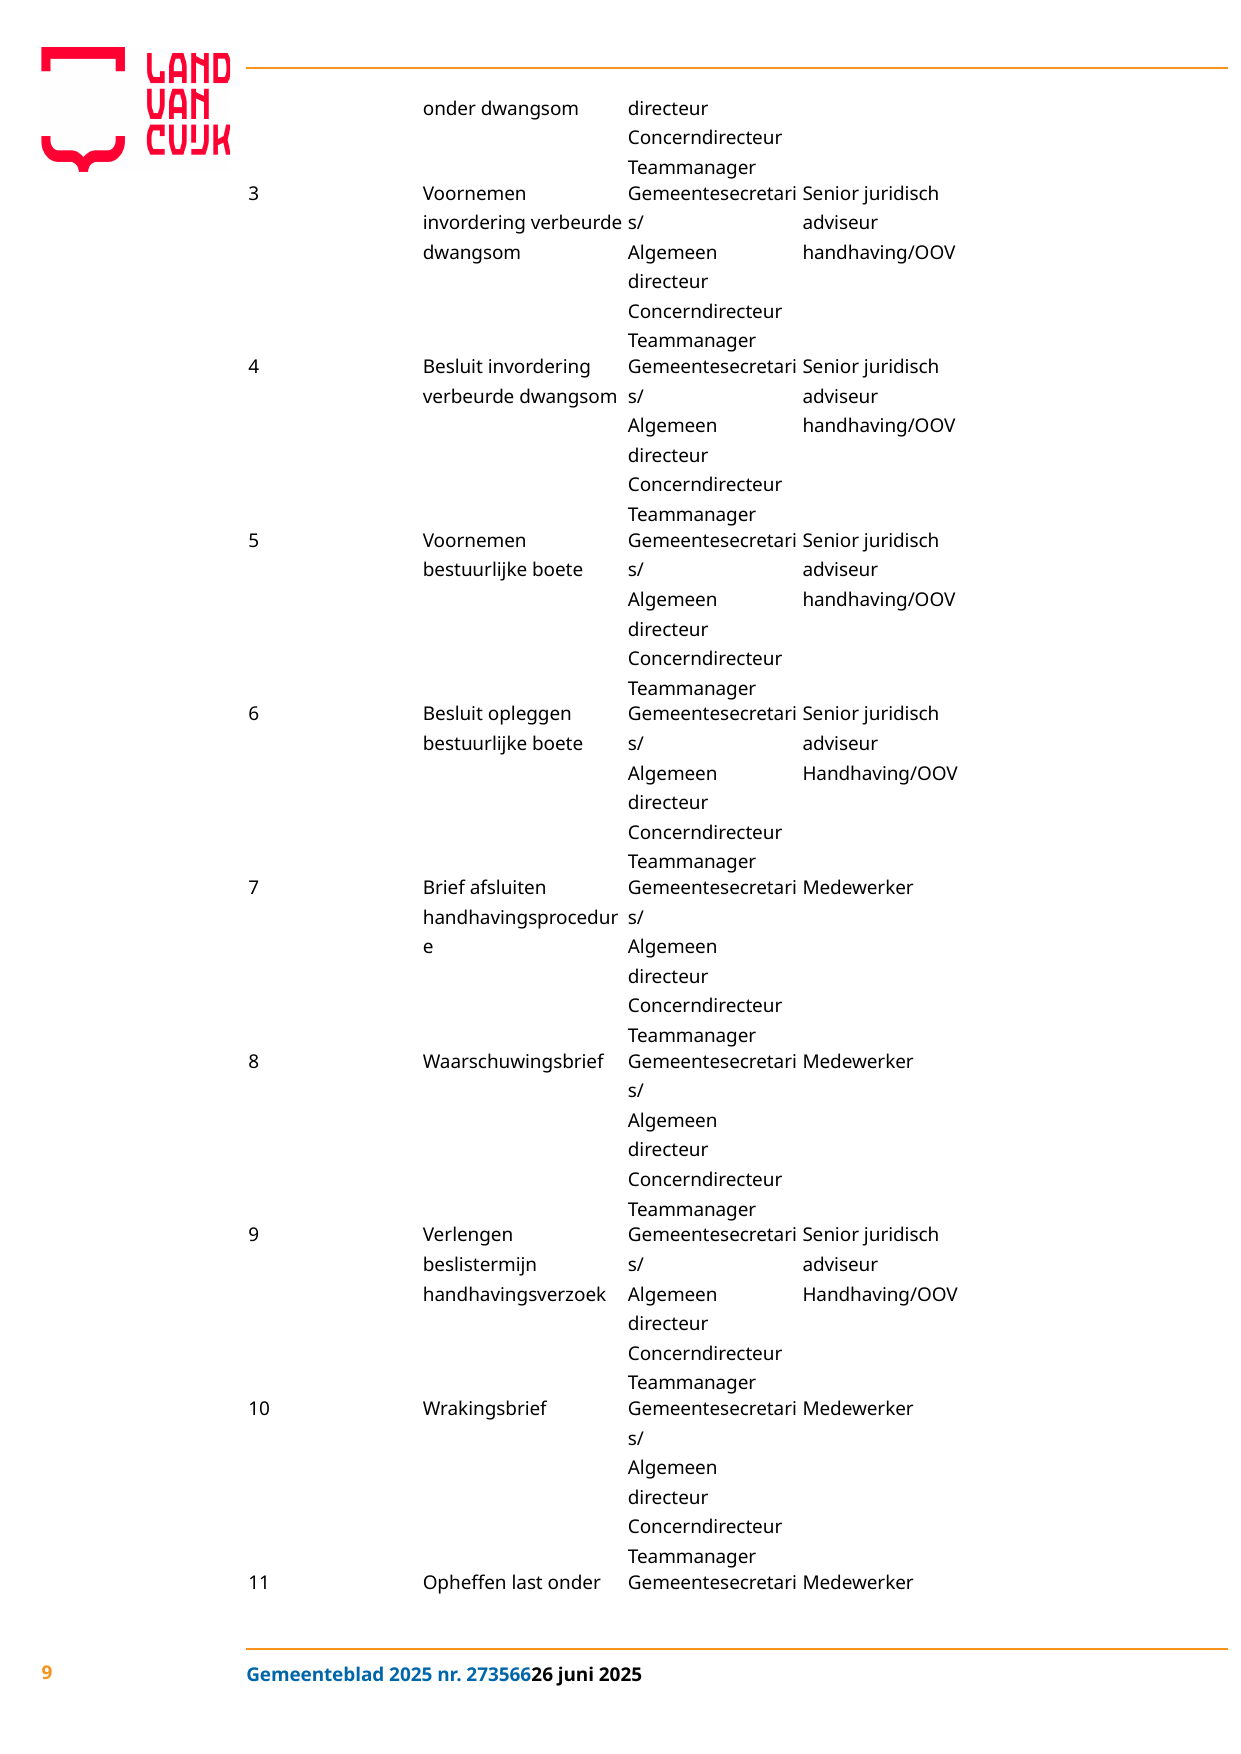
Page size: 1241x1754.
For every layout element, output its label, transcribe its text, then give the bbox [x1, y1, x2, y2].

table_cell [977, 95, 1152, 180]
table_cell 5 [248, 527, 423, 701]
picture [41, 47, 231, 172]
table_cell [977, 1222, 1152, 1395]
table_cell Besluit opleggen bestuurlijke boete [423, 701, 628, 874]
table_cell Voornemen invordering verbeurde dwangsom [423, 180, 628, 353]
table_cell Senior juridisch adviseur Handhaving/OOV [802, 701, 977, 874]
table_cell 7 [248, 874, 423, 1048]
table_cell [977, 874, 1152, 1048]
table_cell Gemeentesecretaris/ Algemeen directeur Concerndirecteur Teammanager [628, 1395, 802, 1569]
table_cell Senior juridisch adviseur handhaving/OOV [802, 180, 977, 353]
table_cell Besluit invordering verbeurde dwangsom [423, 353, 628, 527]
table_cell onder dwangsom [423, 95, 628, 180]
table_cell Medewerker [802, 1569, 977, 1594]
table_cell [977, 353, 1152, 527]
table_cell [248, 95, 423, 180]
table_cell 4 [248, 353, 423, 527]
table_cell Opheffen last onder [423, 1569, 628, 1594]
table_cell [977, 1569, 1152, 1594]
table_cell Voornemen bestuurlijke boete [423, 527, 628, 701]
table_cell [977, 1048, 1152, 1222]
table_cell Medewerker [802, 1395, 977, 1569]
table_cell 11 [248, 1569, 423, 1594]
table_cell Waarschuwingsbrief [423, 1048, 628, 1222]
table_cell 10 [248, 1395, 423, 1569]
table_cell [977, 180, 1152, 353]
table_cell Medewerker [802, 1048, 977, 1222]
table_cell Gemeentesecretaris/ Algemeen directeur Concerndirecteur Teammanager [628, 1048, 802, 1222]
table_cell Senior juridisch adviseur Handhaving/OOV [802, 1222, 977, 1395]
table_cell 9 [248, 1222, 423, 1395]
table_cell Verlengen beslistermijn handhavingsverzoek [423, 1222, 628, 1395]
table_cell Wrakingsbrief [423, 1395, 628, 1569]
table_cell Gemeentesecretaris/ Algemeen directeur Concerndirecteur Teammanager [628, 701, 802, 874]
table_cell Brief afsluiten handhavingsprocedure [423, 874, 628, 1048]
table_cell Gemeentesecretaris/ Algemeen directeur Concerndirecteur Teammanager [628, 1222, 802, 1395]
table_cell Senior juridisch adviseur handhaving/OOV [802, 527, 977, 701]
table_cell Gemeentesecretari [628, 1569, 802, 1594]
table_cell [977, 527, 1152, 701]
table_cell 3 [248, 180, 423, 353]
table_cell Gemeentesecretaris/ Algemeen directeur Concerndirecteur Teammanager [628, 180, 802, 353]
table_cell 8 [248, 1048, 423, 1222]
table_cell directeur Concerndirecteur Teammanager [628, 95, 802, 180]
table_cell [802, 95, 977, 180]
table_cell Gemeentesecretaris/ Algemeen directeur Concerndirecteur Teammanager [628, 527, 802, 701]
table_cell Senior juridisch adviseur handhaving/OOV [802, 353, 977, 527]
table_cell [977, 701, 1152, 874]
table_cell [977, 1395, 1152, 1569]
table_cell Gemeentesecretaris/ Algemeen directeur Concerndirecteur Teammanager [628, 874, 802, 1048]
table_cell 6 [248, 701, 423, 874]
table_cell Gemeentesecretaris/ Algemeen directeur Concerndirecteur Teammanager [628, 353, 802, 527]
table_cell Medewerker [802, 874, 977, 1048]
